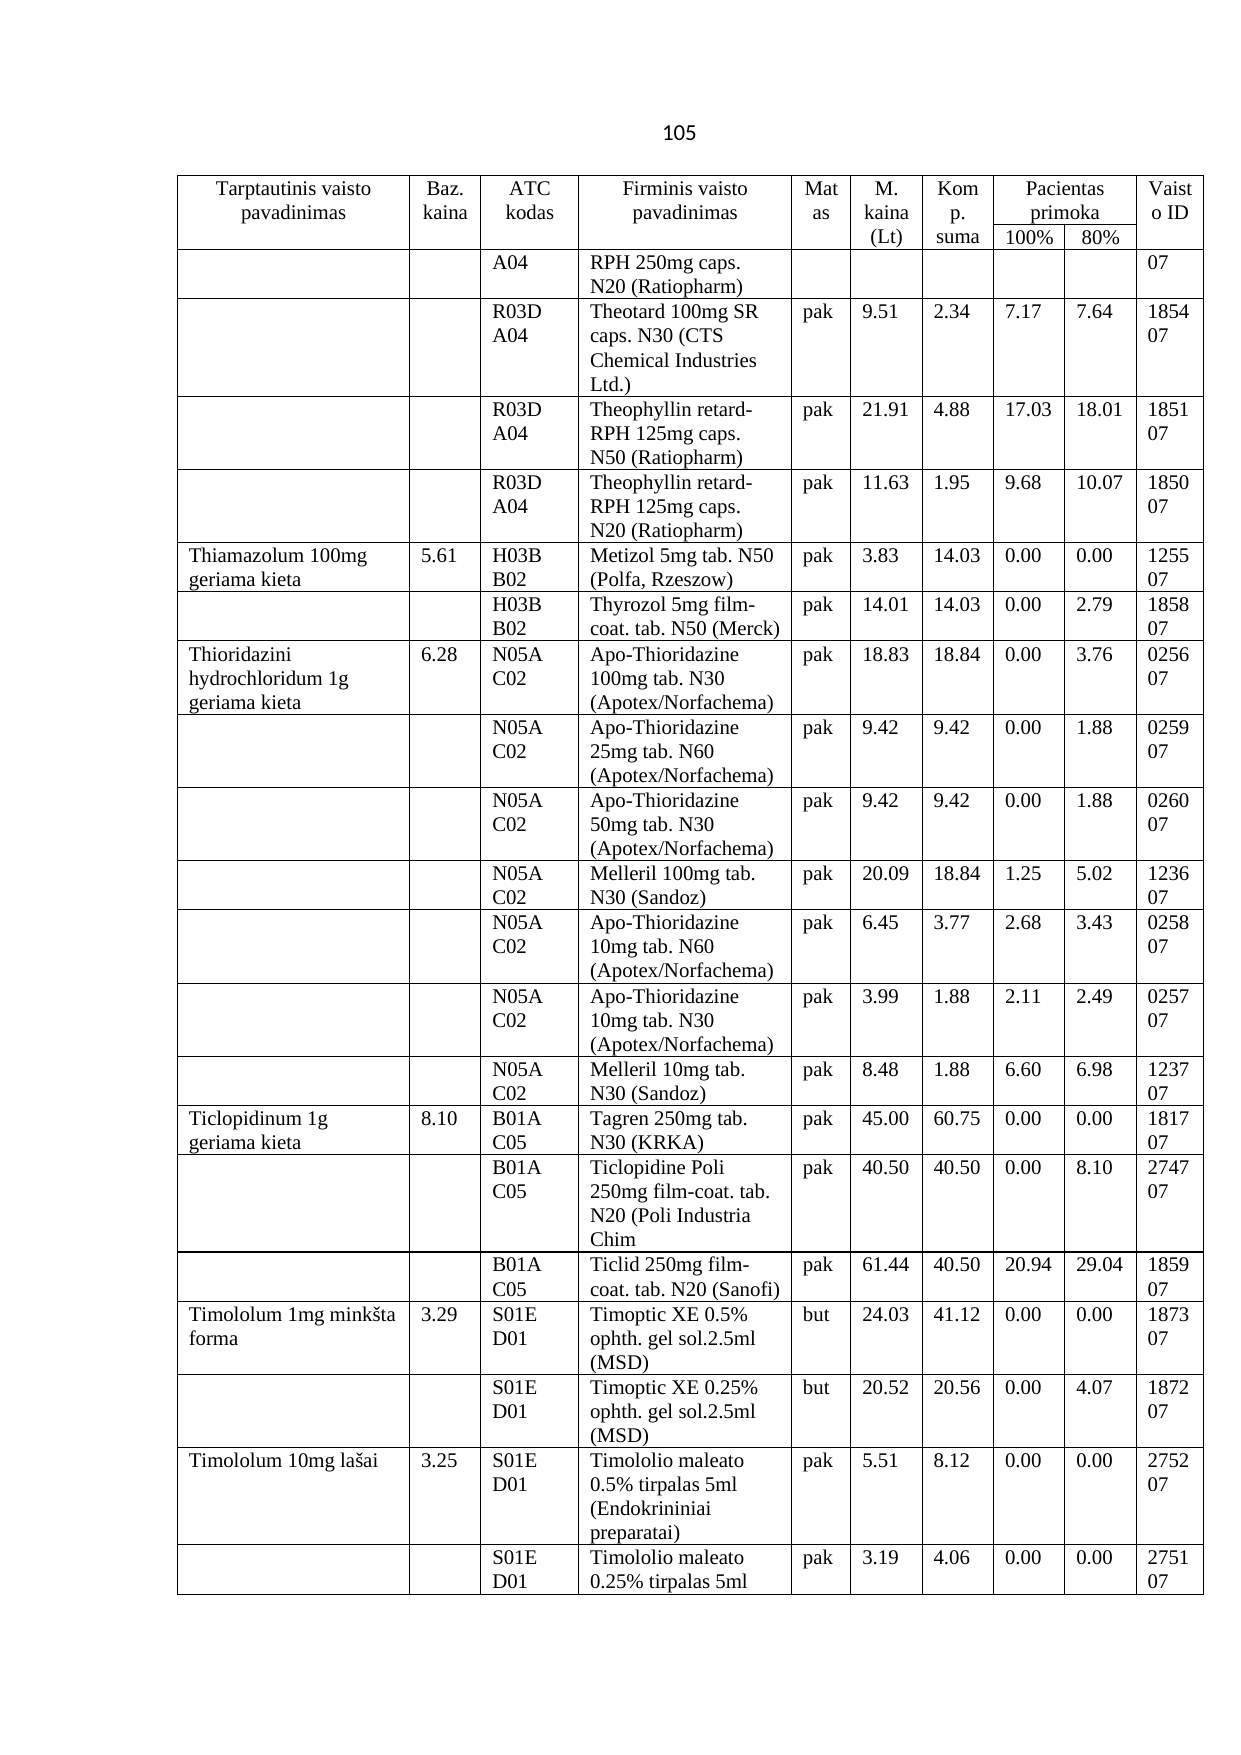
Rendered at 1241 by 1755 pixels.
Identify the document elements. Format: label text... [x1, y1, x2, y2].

table_cell pak [792, 592, 850, 640]
table_cell [410, 470, 480, 542]
table_cell 0.00 [994, 1155, 1064, 1251]
table_cell 0.00 [994, 1302, 1064, 1374]
table_cell pak [792, 543, 850, 591]
table_cell 0.00 [994, 1375, 1064, 1447]
table_cell [410, 984, 480, 1056]
table_cell 29.04 [1065, 1253, 1136, 1301]
table_cell 0.00 [994, 1106, 1064, 1154]
table_cell [410, 1253, 480, 1301]
table_cell Apo-Thioridazine 25mg tab. N60 (Apotex/Norfachema) [579, 715, 791, 787]
table_cell 4.06 [923, 1545, 993, 1593]
table_header Tarptautinis vaisto pavadinimas [178, 176, 409, 249]
table_cell B01A C05 [481, 1106, 578, 1154]
table_cell Ticlid 250mg film-coat. tab. N20 (Sanofi) [579, 1253, 791, 1301]
table_cell 9.68 [994, 470, 1064, 542]
table_cell Apo-Thioridazine 50mg tab. N30 (Apotex/Norfachema) [579, 788, 791, 860]
table_cell [178, 299, 409, 396]
table_cell Melleril 10mg tab. N30 (Sandoz) [579, 1057, 791, 1105]
table_cell 185007 [1137, 470, 1203, 542]
table_cell 125507 [1137, 543, 1203, 591]
table_cell 0.00 [1065, 1106, 1136, 1154]
table_header Vaisto ID [1137, 176, 1203, 249]
table_cell 1.88 [923, 1057, 993, 1105]
table_cell 7.17 [994, 299, 1064, 396]
table_cell Theophyllin retard-RPH 125mg caps. N50 (Ratiopharm) [579, 397, 791, 469]
table_cell [1065, 250, 1136, 298]
table_cell Thiamazolum 100mg geriama kieta [178, 543, 409, 591]
table_cell 21.91 [851, 397, 922, 469]
table_cell 0.00 [994, 715, 1064, 787]
table_cell 0.00 [1065, 1448, 1136, 1544]
table_cell pak [792, 470, 850, 542]
table_cell pak [792, 1106, 850, 1154]
table_cell 3.99 [851, 984, 922, 1056]
table_cell [178, 910, 409, 982]
table_cell 2.68 [994, 910, 1064, 982]
table_cell Timololum 1mg minkšta forma [178, 1302, 409, 1374]
table_cell [410, 861, 480, 909]
table_cell pak [792, 397, 850, 469]
table_cell 5.02 [1065, 861, 1136, 909]
table_cell 5.51 [851, 1448, 922, 1544]
table_cell 24.03 [851, 1302, 922, 1374]
table_cell 8.12 [923, 1448, 993, 1544]
table_cell 80% [1065, 225, 1136, 249]
table_cell 6.60 [994, 1057, 1064, 1105]
table_cell 0.00 [994, 592, 1064, 640]
table_cell 18.83 [851, 641, 922, 714]
table_cell S01E D01 [481, 1545, 578, 1593]
table_cell Tagren 250mg tab. N30 (KRKA) [579, 1106, 791, 1154]
table_cell 0.00 [1065, 1302, 1136, 1374]
table_cell 9.42 [923, 788, 993, 860]
table_cell 8.10 [410, 1106, 480, 1154]
table_cell 6.98 [1065, 1057, 1136, 1105]
table_cell Ticlopidine Poli 250mg film-coat. tab. N20 (Poli Industria Chim [579, 1155, 791, 1251]
table_cell [178, 397, 409, 469]
table_cell 3.19 [851, 1545, 922, 1593]
table_cell Thyrozol 5mg film-coat. tab. N50 (Merck) [579, 592, 791, 640]
table_cell 025807 [1137, 910, 1203, 982]
table_cell 0.00 [1065, 1545, 1136, 1593]
table_cell [410, 1545, 480, 1593]
table_cell 275107 [1137, 1545, 1203, 1593]
table_cell N05A C02 [481, 1057, 578, 1105]
table_cell Metizol 5mg tab. N50 (Polfa, Rzeszow) [579, 543, 791, 591]
table_cell 275207 [1137, 1448, 1203, 1544]
table_cell N05A C02 [481, 984, 578, 1056]
table_cell 185107 [1137, 397, 1203, 469]
table_cell 14.01 [851, 592, 922, 640]
table_cell Timoptic XE 0.5% ophth. gel sol.2.5ml (MSD) [579, 1302, 791, 1374]
table_cell 1.88 [1065, 715, 1136, 787]
table_cell N05A C02 [481, 641, 578, 714]
table_cell pak [792, 984, 850, 1056]
table_cell 274707 [1137, 1155, 1203, 1251]
table_cell 6.45 [851, 910, 922, 982]
table_cell pak [792, 861, 850, 909]
table_cell [178, 715, 409, 787]
table_cell A04 [481, 250, 578, 298]
table_cell 025607 [1137, 641, 1203, 714]
table_cell [410, 910, 480, 982]
table_cell N05A C02 [481, 788, 578, 860]
table_cell B01A C05 [481, 1253, 578, 1301]
table_cell 0.00 [994, 1448, 1064, 1544]
table_cell pak [792, 641, 850, 714]
table_cell [851, 250, 922, 298]
table_cell 60.75 [923, 1106, 993, 1154]
table_header Komp. suma (Lt) [923, 176, 993, 249]
table_cell 2.34 [923, 299, 993, 396]
table_cell 3.83 [851, 543, 922, 591]
table_cell 20.94 [994, 1253, 1064, 1301]
table_cell Ticlopidinum 1g geriama kieta [178, 1106, 409, 1154]
table_cell [178, 788, 409, 860]
table_cell 20.56 [923, 1375, 993, 1447]
table_cell 8.10 [1065, 1155, 1136, 1251]
table_cell Timololio maleato 0.5% tirpalas 5ml (Endokrininiai preparatai) [579, 1448, 791, 1544]
table_cell [410, 715, 480, 787]
table_cell 187307 [1137, 1302, 1203, 1374]
table_cell [178, 1057, 409, 1105]
table_cell 45.00 [851, 1106, 922, 1154]
table_cell 07 [1137, 250, 1203, 298]
table_header Pacientas primoka [994, 176, 1136, 224]
table_cell 9.42 [923, 715, 993, 787]
table_cell pak [792, 1155, 850, 1251]
table_cell pak [792, 788, 850, 860]
table_cell pak [792, 910, 850, 982]
table_cell 11.63 [851, 470, 922, 542]
table_cell 3.90 [923, 250, 993, 298]
table_cell S01E D01 [481, 1375, 578, 1447]
table_cell N05A C02 [481, 910, 578, 982]
table_cell [178, 250, 409, 298]
table_cell [178, 592, 409, 640]
table_cell 2.79 [1065, 592, 1136, 640]
table_cell pak [792, 715, 850, 787]
table_cell pak [792, 299, 850, 396]
table_cell Apo-Thioridazine 10mg tab. N30 (Apotex/Norfachema) [579, 984, 791, 1056]
table_cell Timoptic XE 0.25% ophth. gel sol.2.5ml (MSD) [579, 1375, 791, 1447]
table_cell 2.49 [1065, 984, 1136, 1056]
table_cell Timololum 10mg lašai [178, 1448, 409, 1544]
table_cell 61.44 [851, 1253, 922, 1301]
table_cell but [792, 1375, 850, 1447]
table_cell Timololio maleato 0.25% tirpalas 5ml [579, 1545, 791, 1593]
table_cell 1.88 [923, 984, 993, 1056]
table_cell 187207 [1137, 1375, 1203, 1447]
table_cell [178, 1253, 409, 1301]
table_cell 0.00 [994, 543, 1064, 591]
table_cell 3.29 [410, 1302, 480, 1374]
table_cell N05A C02 [481, 715, 578, 787]
table_cell S01E D01 [481, 1448, 578, 1544]
table_cell 5.61 [410, 543, 480, 591]
table_cell 14.03 [923, 543, 993, 591]
table_cell H03B B02 [481, 592, 578, 640]
table_cell 0.00 [1065, 543, 1136, 591]
table_cell Theophyllin retard-RPH 125mg caps. N20 (Ratiopharm) [579, 470, 791, 542]
table_cell 20.09 [851, 861, 922, 909]
table_header M. kaina (Lt) [851, 176, 922, 249]
table_cell 17.03 [994, 397, 1064, 469]
table_header Matas [792, 176, 850, 249]
table_cell [410, 299, 480, 396]
table_cell [410, 1375, 480, 1447]
table_cell 4.07 [1065, 1375, 1136, 1447]
table_cell 3.25 [410, 1448, 480, 1544]
table_cell R03D A04 [481, 397, 578, 469]
table_cell [410, 250, 480, 298]
table_cell [178, 984, 409, 1056]
table_cell 185907 [1137, 1253, 1203, 1301]
table_cell [410, 788, 480, 860]
table_cell [178, 1375, 409, 1447]
table_cell 7.64 [1065, 299, 1136, 396]
table_cell R03D A04 [481, 299, 578, 396]
table_cell Thioridazini hydrochloridum 1g geriama kieta [178, 641, 409, 714]
table_cell 123707 [1137, 1057, 1203, 1105]
table_cell 8.48 [851, 1057, 922, 1105]
table_cell 9.42 [851, 788, 922, 860]
table_cell [994, 250, 1064, 298]
table_cell H03B B02 [481, 543, 578, 591]
table_cell 3.76 [1065, 641, 1136, 714]
table_cell S01E D01 [481, 1302, 578, 1374]
table_cell 025707 [1137, 984, 1203, 1056]
table_cell N05A C02 [481, 861, 578, 909]
table_cell 0.00 [994, 1545, 1064, 1593]
table_cell [178, 470, 409, 542]
table_cell 1.25 [994, 861, 1064, 909]
table_cell [178, 1545, 409, 1593]
table_cell 0.00 [994, 641, 1064, 714]
table_cell but [792, 1302, 850, 1374]
table_cell 41.12 [923, 1302, 993, 1374]
table_cell Apo-Thioridazine 100mg tab. N30 (Apotex/Norfachema) [579, 641, 791, 714]
table_cell B01A C05 [481, 1155, 578, 1251]
table_cell [178, 861, 409, 909]
table_cell 6.28 [410, 641, 480, 714]
table_cell 40.50 [851, 1155, 922, 1251]
table_cell Apo-Thioridazine 10mg tab. N60 (Apotex/Norfachema) [579, 910, 791, 982]
table_cell [792, 250, 850, 298]
table_cell pak [792, 1253, 850, 1301]
table_cell pak [792, 1545, 850, 1593]
table_cell 123607 [1137, 861, 1203, 909]
table_cell 1.95 [923, 470, 993, 542]
table_cell 18.01 [1065, 397, 1136, 469]
table_cell 026007 [1137, 788, 1203, 860]
table_cell RPH 250mg caps. N20 (Ratiopharm) [579, 250, 791, 298]
table_cell 3.43 [1065, 910, 1136, 982]
table_cell 1.88 [1065, 788, 1136, 860]
table_cell 40.50 [923, 1253, 993, 1301]
table_cell Theotard 100mg SR caps. N30 (CTS Chemical Industries Ltd.) [579, 299, 791, 396]
table_cell R03D A04 [481, 470, 578, 542]
table_cell 185407 [1137, 299, 1203, 396]
table_cell 9.42 [851, 715, 922, 787]
table_header Firminis vaisto pavadinimas [579, 176, 791, 249]
table_cell 025907 [1137, 715, 1203, 787]
table_cell 3.77 [923, 910, 993, 982]
table_cell [410, 1057, 480, 1105]
table_cell Melleril 100mg tab. N30 (Sandoz) [579, 861, 791, 909]
table_cell pak [792, 1057, 850, 1105]
table_cell 14.03 [923, 592, 993, 640]
table_cell 181707 [1137, 1106, 1203, 1154]
table_cell [410, 592, 480, 640]
table_cell 20.52 [851, 1375, 922, 1447]
table_header ATC kodas [481, 176, 578, 249]
table_cell 18.84 [923, 641, 993, 714]
table_cell 2.11 [994, 984, 1064, 1056]
table_cell 0.00 [994, 788, 1064, 860]
table_cell 9.51 [851, 299, 922, 396]
table_cell [178, 1155, 409, 1251]
table_cell pak [792, 1448, 850, 1544]
table_cell 18.84 [923, 861, 993, 909]
table_cell 185807 [1137, 592, 1203, 640]
table_cell 100% [994, 225, 1064, 249]
table_cell [410, 1155, 480, 1251]
table_cell [410, 397, 480, 469]
table_cell 40.50 [923, 1155, 993, 1251]
table_cell 4.88 [923, 397, 993, 469]
table_cell 10.07 [1065, 470, 1136, 542]
table_header Baz. kaina [410, 176, 480, 249]
